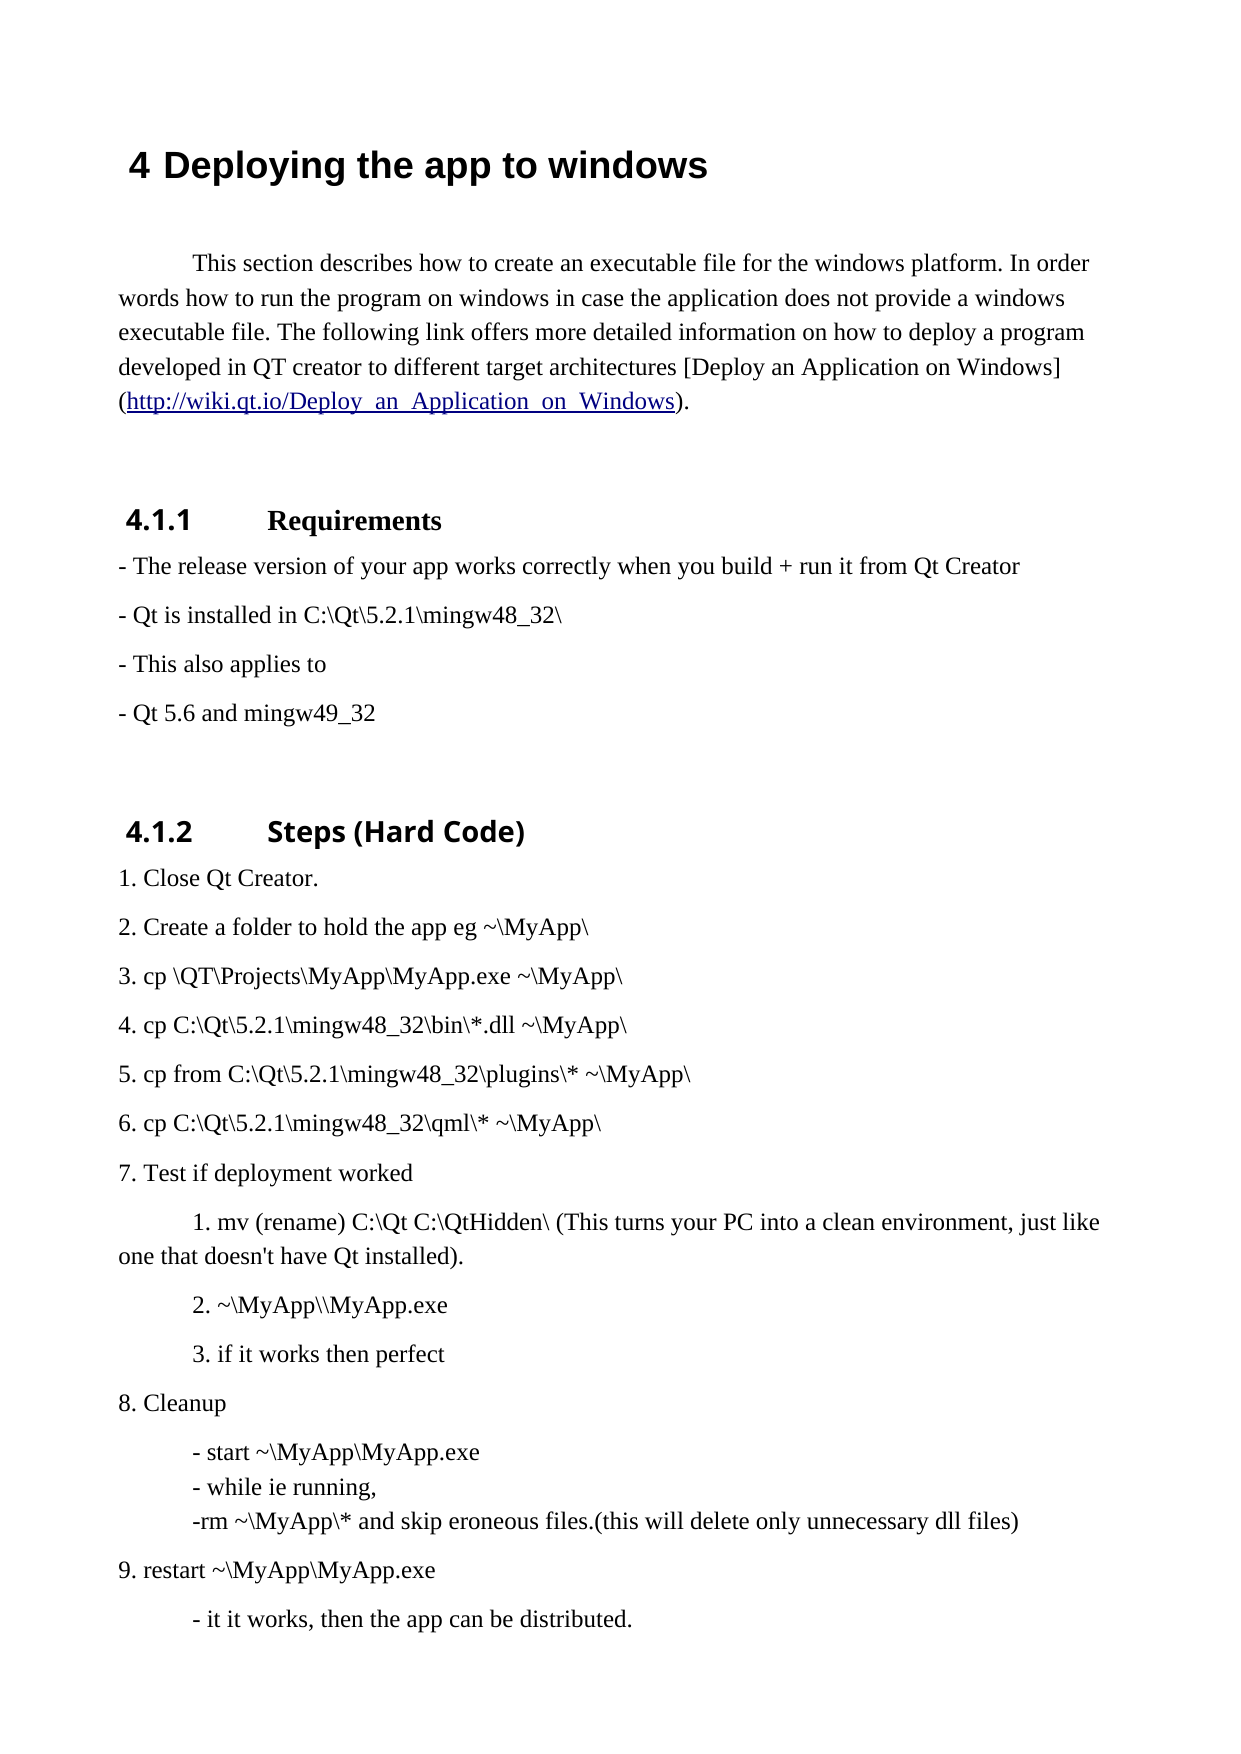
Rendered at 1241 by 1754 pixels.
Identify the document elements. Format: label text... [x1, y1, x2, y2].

text - start ~\MyApp\MyApp.exe - while ie running, -rm ~\MyApp\* and skip eroneous files.(this will delete only unnecessary dll files) [118, 1437, 1122, 1535]
text 1. mv (rename) C:\Qt C:\QtHidden\ (This turns your PC into a clean environment, just like one that doesn't have Qt installed). [118, 1207, 1122, 1270]
text 2. ~\MyApp\\MyApp.exe [118, 1290, 1122, 1319]
text 8. Cleanup [118, 1388, 1122, 1417]
text 9. restart ~\MyApp\MyApp.exe [118, 1555, 1122, 1584]
text 5. cp from C:\Qt\5.2.1\mingw48_32\plugins\* ~\MyApp\ [118, 1059, 1122, 1088]
text 7. Test if deployment worked [118, 1158, 1122, 1186]
text This section describes how to create an executable file for the windows platform. In order words how to run the program on windows in case the application does not provide a windows executable file. The following link offers more detailed information on how to deploy a program developed in QT creator to different target architectures [Deploy an Application on Windows](http://wiki.qt.io/Deploy_an_Application_on_Windows). [118, 248, 1122, 415]
text - Qt is installed in C:\Qt\5.2.1\mingw48_32\ [118, 600, 1122, 629]
text 1. Close Qt Creator. [118, 863, 1122, 892]
text 6. cp C:\Qt\5.2.1\mingw48_32\qml\* ~\MyApp\ [118, 1108, 1122, 1137]
text 3. if it works then perfect [118, 1339, 1122, 1368]
text 2. Create a folder to hold the app eg ~\MyApp\ [118, 912, 1122, 941]
subtitle Deploying the app to windows [118, 143, 1122, 187]
text - The release version of your app works correctly when you build + run it from Qt Creator [118, 551, 1122, 580]
text - it it works, then the app can be distributed. [118, 1604, 1122, 1633]
text 3. cp \QT\Projects\MyApp\MyApp.exe ~\MyApp\ [118, 961, 1122, 990]
text 4. cp C:\Qt\5.2.1\mingw48_32\bin\*.dll ~\MyApp\ [118, 1010, 1122, 1039]
text - This also applies to [118, 649, 1122, 678]
subtitle Requirements [118, 499, 1122, 539]
subtitle Steps (Hard Code) [118, 811, 1122, 851]
text - Qt 5.6 and mingw49_32 [118, 698, 1122, 727]
